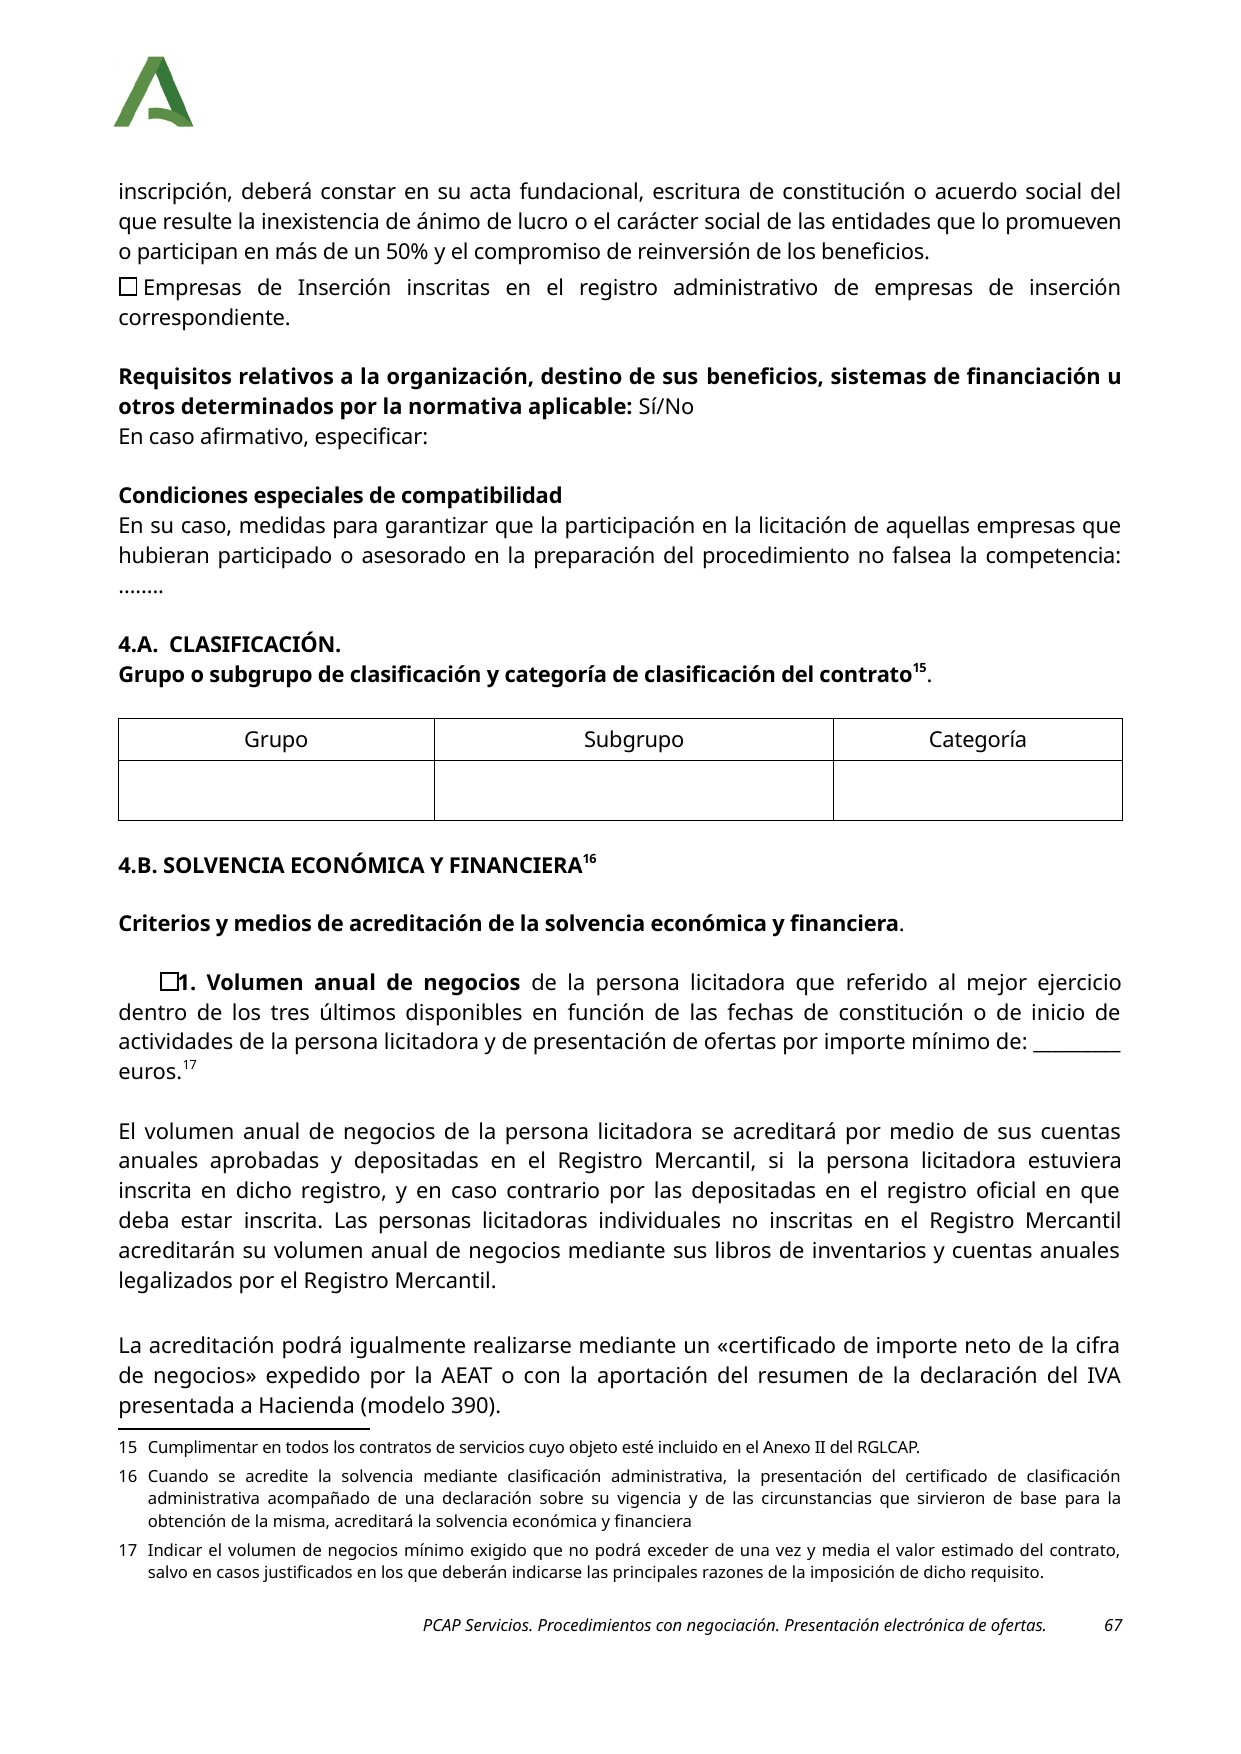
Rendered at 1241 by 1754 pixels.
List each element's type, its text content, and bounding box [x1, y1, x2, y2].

text Requisitos relativos a la organización, destino de sus beneficios, sistemas de financiación u otros determinados por la normativa aplicable: Sí/No [118, 361, 1122, 421]
text 4.B. SOLVENCIA ECONÓMICA Y FINANCIERA [118, 849, 1122, 879]
table_cell [119, 761, 434, 820]
text Condiciones especiales de compatibilidad [118, 480, 1122, 510]
table_header Categoría [834, 719, 1122, 760]
text 4.A. CLASIFICACIÓN. [118, 629, 1122, 659]
table_cell [435, 761, 833, 820]
text inscripción, deberá constar en su acta fundacional, escritura de constitución o acuerdo social del que resulte la inexistencia de ánimo de lucro o el carácter social de las entidades que lo promueven o participan en más de un 50% y el compromiso de reinversión de los beneficios. [118, 176, 1122, 266]
text Criterios y medios de acreditación de la solvencia económica y financiera. [118, 908, 1122, 938]
table_header Grupo [119, 719, 434, 760]
text En caso afirmativo, especificar: [118, 421, 1122, 450]
text Cumplimentar en todos los contratos de servicios cuyo objeto esté incluido en el Anexo II del RGLCAP. [118, 1436, 1122, 1458]
table_header Subgrupo [435, 719, 833, 760]
text Indicar el volumen de negocios mínimo exigido que no podrá exceder de una vez y media el valor estimado del contrato, salvo en casos justificados en los que deberán indicarse las principales razones de la imposición de dicho requisito. [118, 1538, 1122, 1584]
text El volumen anual de negocios de la persona licitadora se acreditará por medio de sus cuentas anuales aprobadas y depositadas en el Registro Mercantil, si la persona licitadora estuviera inscrita en dicho registro, y en caso contrario por las depositadas en el registro oficial en que deba estar inscrita. Las personas licitadoras individuales no inscritas en el Registro Mercantil acreditarán su volumen anual de negocios mediante sus libros de inventarios y cuentas anuales legalizados por el Registro Mercantil. [118, 1116, 1122, 1294]
text Cuando se acredite la solvencia mediante clasificación administrativa, la presentación del certificado de clasificación administrativa acompañado de una declaración sobre su vigencia y de las circunstancias que sirvieron de base para la obtención de la misma, acreditará la solvencia económica y financiera [118, 1464, 1122, 1532]
text La acreditación podrá igualmente realizarse mediante un «certificado de importe neto de la cifra de negocios» expedido por la AEAT o con la aportación del resumen de la declaración del IVA presentada a Hacienda (modelo 390). [118, 1330, 1122, 1419]
text Grupo o subgrupo de clasificación y categoría de clasificación del contrato. [118, 659, 1122, 689]
text En su caso, medidas para garantizar que la participación en la licitación de aquellas empresas que hubieran participado o asesorado en la preparación del procedimiento no falsea la competencia: …….. [118, 510, 1122, 599]
text 1. Volumen anual de negocios de la persona licitadora que referido al mejor ejercicio dentro de los tres últimos disponibles en función de las fechas de constitución o de inicio de actividades de la persona licitadora y de presentación de ofertas por importe mínimo de: _________ euros. [118, 967, 1122, 1086]
table_cell [834, 761, 1122, 820]
text Empresas de Inserción inscritas en el registro administrativo de empresas de inserción correspondiente. [118, 272, 1122, 331]
picture [109, 52, 198, 131]
